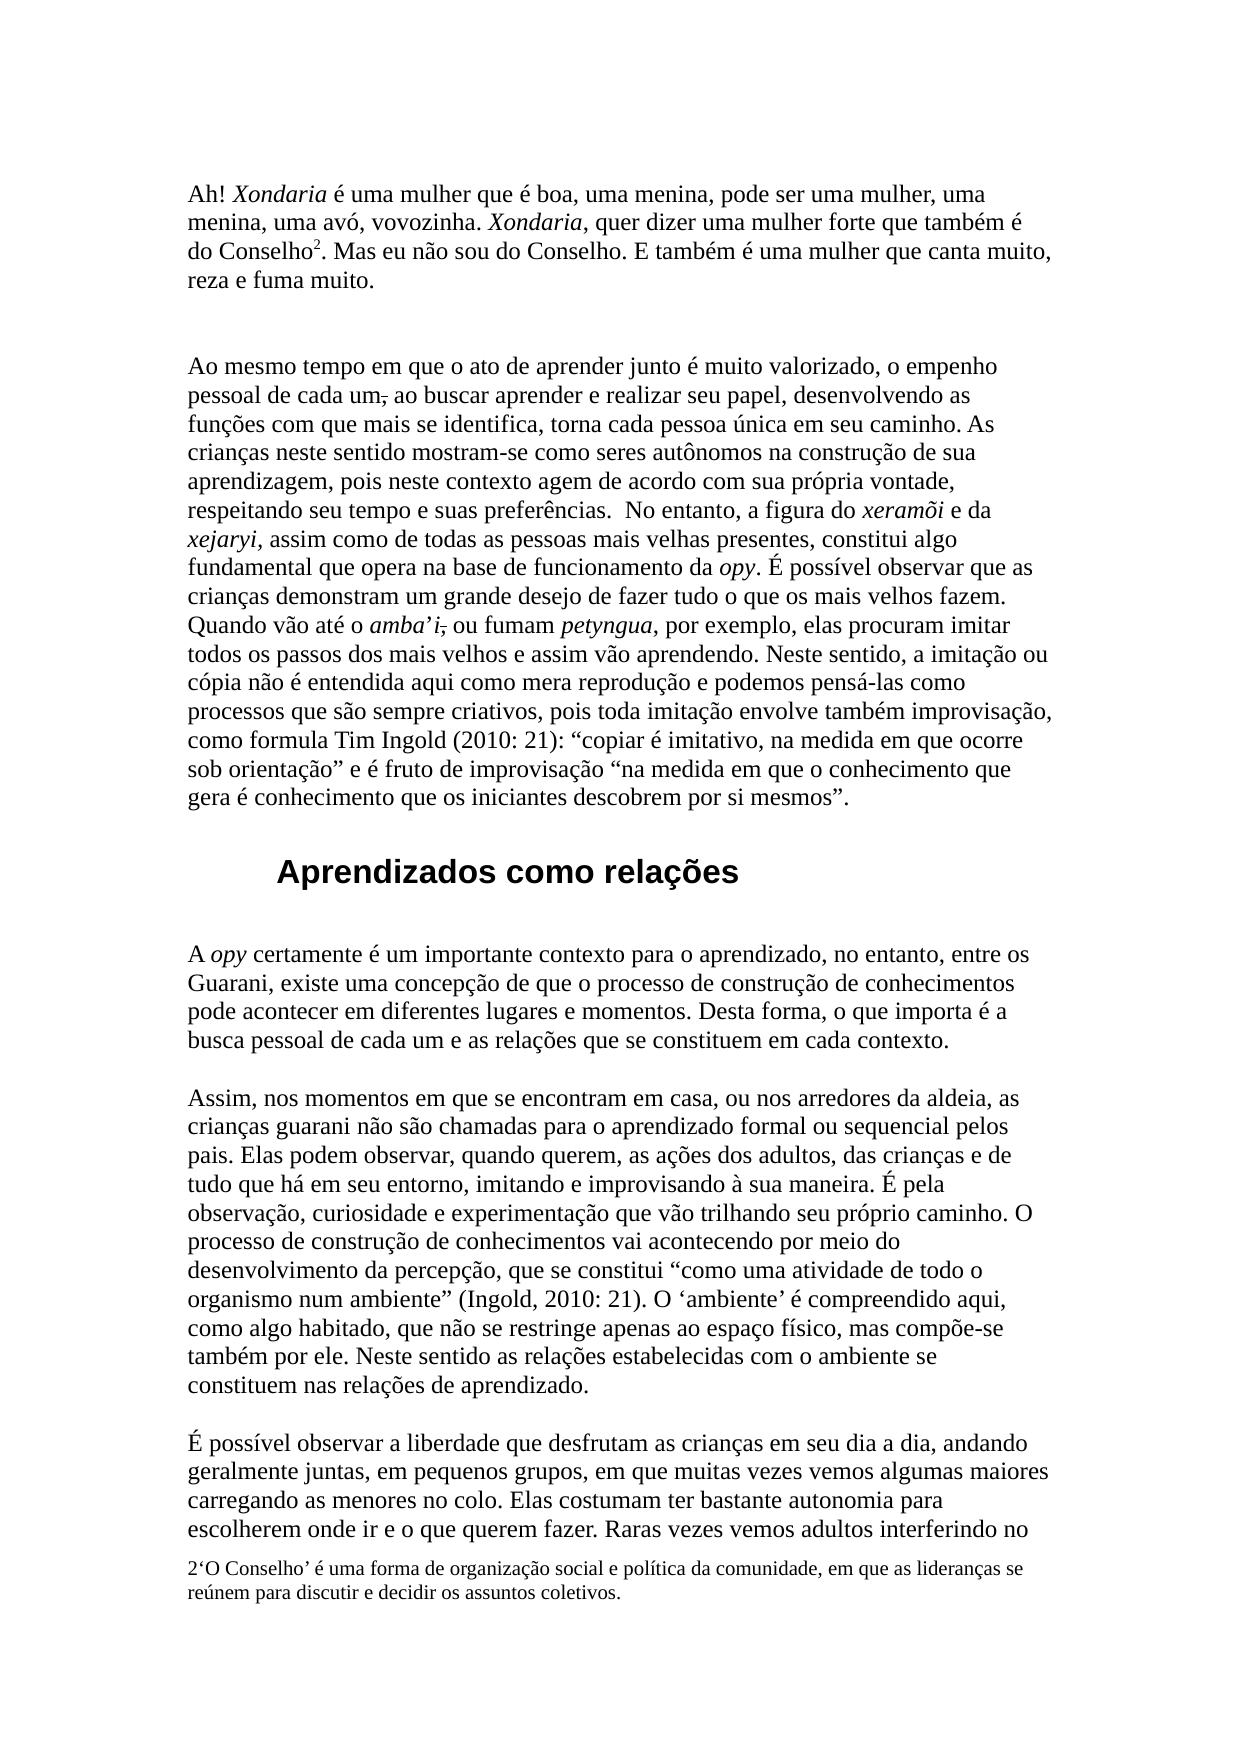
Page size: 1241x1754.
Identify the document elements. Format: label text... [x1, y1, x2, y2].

text É possível observar a liberdade que desfrutam as crianças em seu dia a dia, andando geralmente juntas, em pequenos grupos, em que muitas vezes vemos algumas maiores carregando as menores no colo. Elas costumam ter bastante autonomia para escolherem onde ir e o que querem fazer. Raras vezes vemos adultos interferindo no [187, 1428, 1053, 1543]
text A opy certamente é um importante contexto para o aprendizado, no entanto, entre os Guarani, existe uma concepção de que o processo de construção de conhecimentos pode acontecer em diferentes lugares e momentos. Desta forma, o que importa é a busca pessoal de cada um e as relações que se constituem em cada contexto. [187, 939, 1053, 1054]
text Ah! Xondaria é uma mulher que é boa, uma menina, pode ser uma mulher, uma menina, uma avó, vovozinha. Xondaria, quer dizer uma mulher forte que também é do Conselho. Mas eu não sou do Conselho. E também é uma mulher que canta muito, reza e fuma muito. [187, 179, 1053, 294]
text Assim, nos momentos em que se encontram em casa, ou nos arredores da aldeia, as crianças guarani não são chamadas para o aprendizado formal ou sequencial pelos pais. Elas podem observar, quando querem, as ações dos adultos, das crianças e de tudo que há em seu entorno, imitando e improvisando à sua maneira. É pela observação, curiosidade e experimentação que vão trilhando seu próprio caminho. O processo de construção de conhecimentos vai acontecendo por meio do desenvolvimento da percepção, que se constitui “como uma atividade de todo o organismo num ambiente” (Ingold, 2010: 21). O ‘ambiente’ é compreendido aqui, como algo habitado, que não se restringe apenas ao espaço físico, mas compõe-se também por ele. Neste sentido as relações estabelecidas com o ambiente se constituem nas relações de aprendizado. [187, 1083, 1053, 1399]
text Ao mesmo tempo em que o ato de aprender junto é muito valorizado, o empenho pessoal de cada um, ao buscar aprender e realizar seu papel, desenvolvendo as funções com que mais se identifica, torna cada pessoa única em seu caminho. As crianças neste sentido mostram-se como seres autônomos na construção de sua aprendizagem, pois neste contexto agem de acordo com sua própria vontade, respeitando seu tempo e suas preferências. No entanto, a figura do xeramõi e da xejaryi, assim como de todas as pessoas mais velhas presentes, constitui algo fundamental que opera na base de funcionamento da opy. É possível observar que as crianças demonstram um grande desejo de fazer tudo o que os mais velhos fazem. Quando vão até o amba’i, ou fumam petyngua, por exemplo, elas procuram imitar todos os passos dos mais velhos e assim vão aprendendo. Neste sentido, a imitação ou cópia não é entendida aqui como mera reprodução e podemos pensá-las como processos que são sempre criativos, pois toda imitação envolve também improvisação, como formula Tim Ingold (2010: 21): “copiar é imitativo, na medida em que ocorre sob orientação” e é fruto de improvisação “na medida em que o conhecimento que gera é conhecimento que os iniciantes descobrem por si mesmos”. [187, 351, 1053, 811]
text ‘O Conselho’ é uma forma de organização social e política da comunidade, em que as lideranças se reúnem para discutir e decidir os assuntos coletivos. [187, 1556, 1053, 1604]
subtitle Aprendizados como relações [187, 852, 1053, 891]
